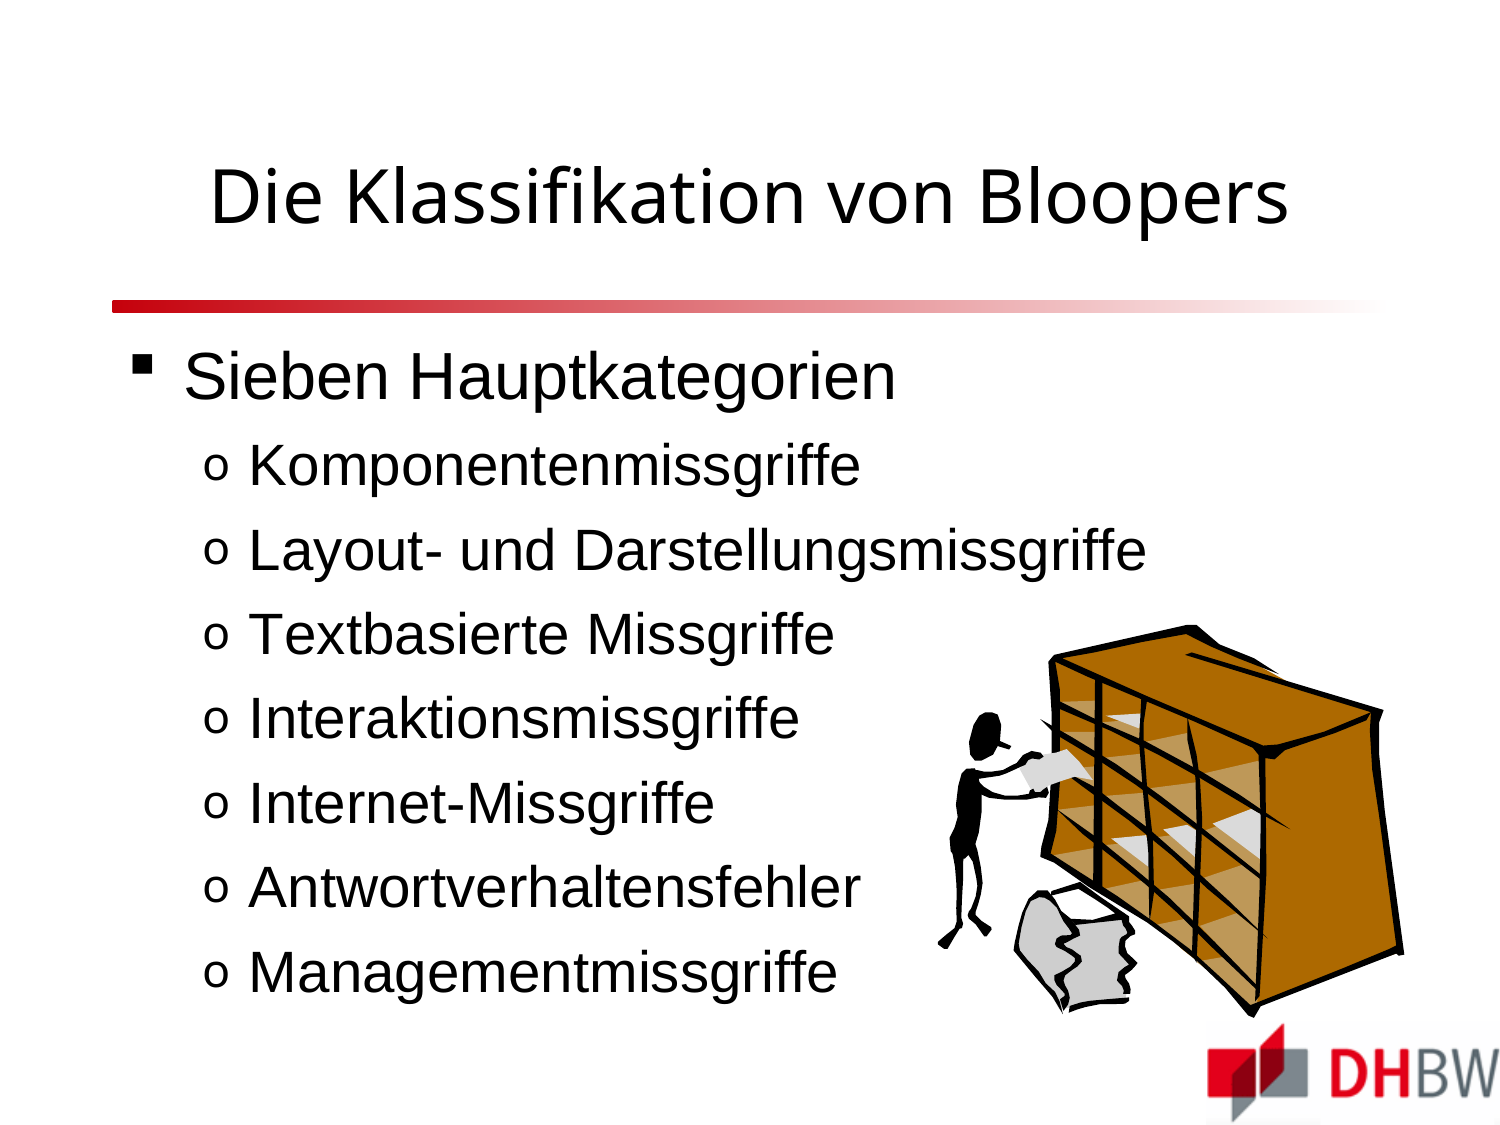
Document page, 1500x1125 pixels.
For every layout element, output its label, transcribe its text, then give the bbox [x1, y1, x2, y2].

list Sieben Hauptkategorien Komponentenmissgriffe Layout- und Darstellungsmissgriffe Textbasierte Missgriffe Interaktionsmissgriffe Internet-Missgriffe Antwortverhaltensfehler Managementmissgriffe [112, 324, 1388, 1051]
picture [937, 624, 1405, 1018]
title Die Klassifikation von Bloopers [112, 96, 1388, 292]
picture [1206, 1021, 1500, 1125]
